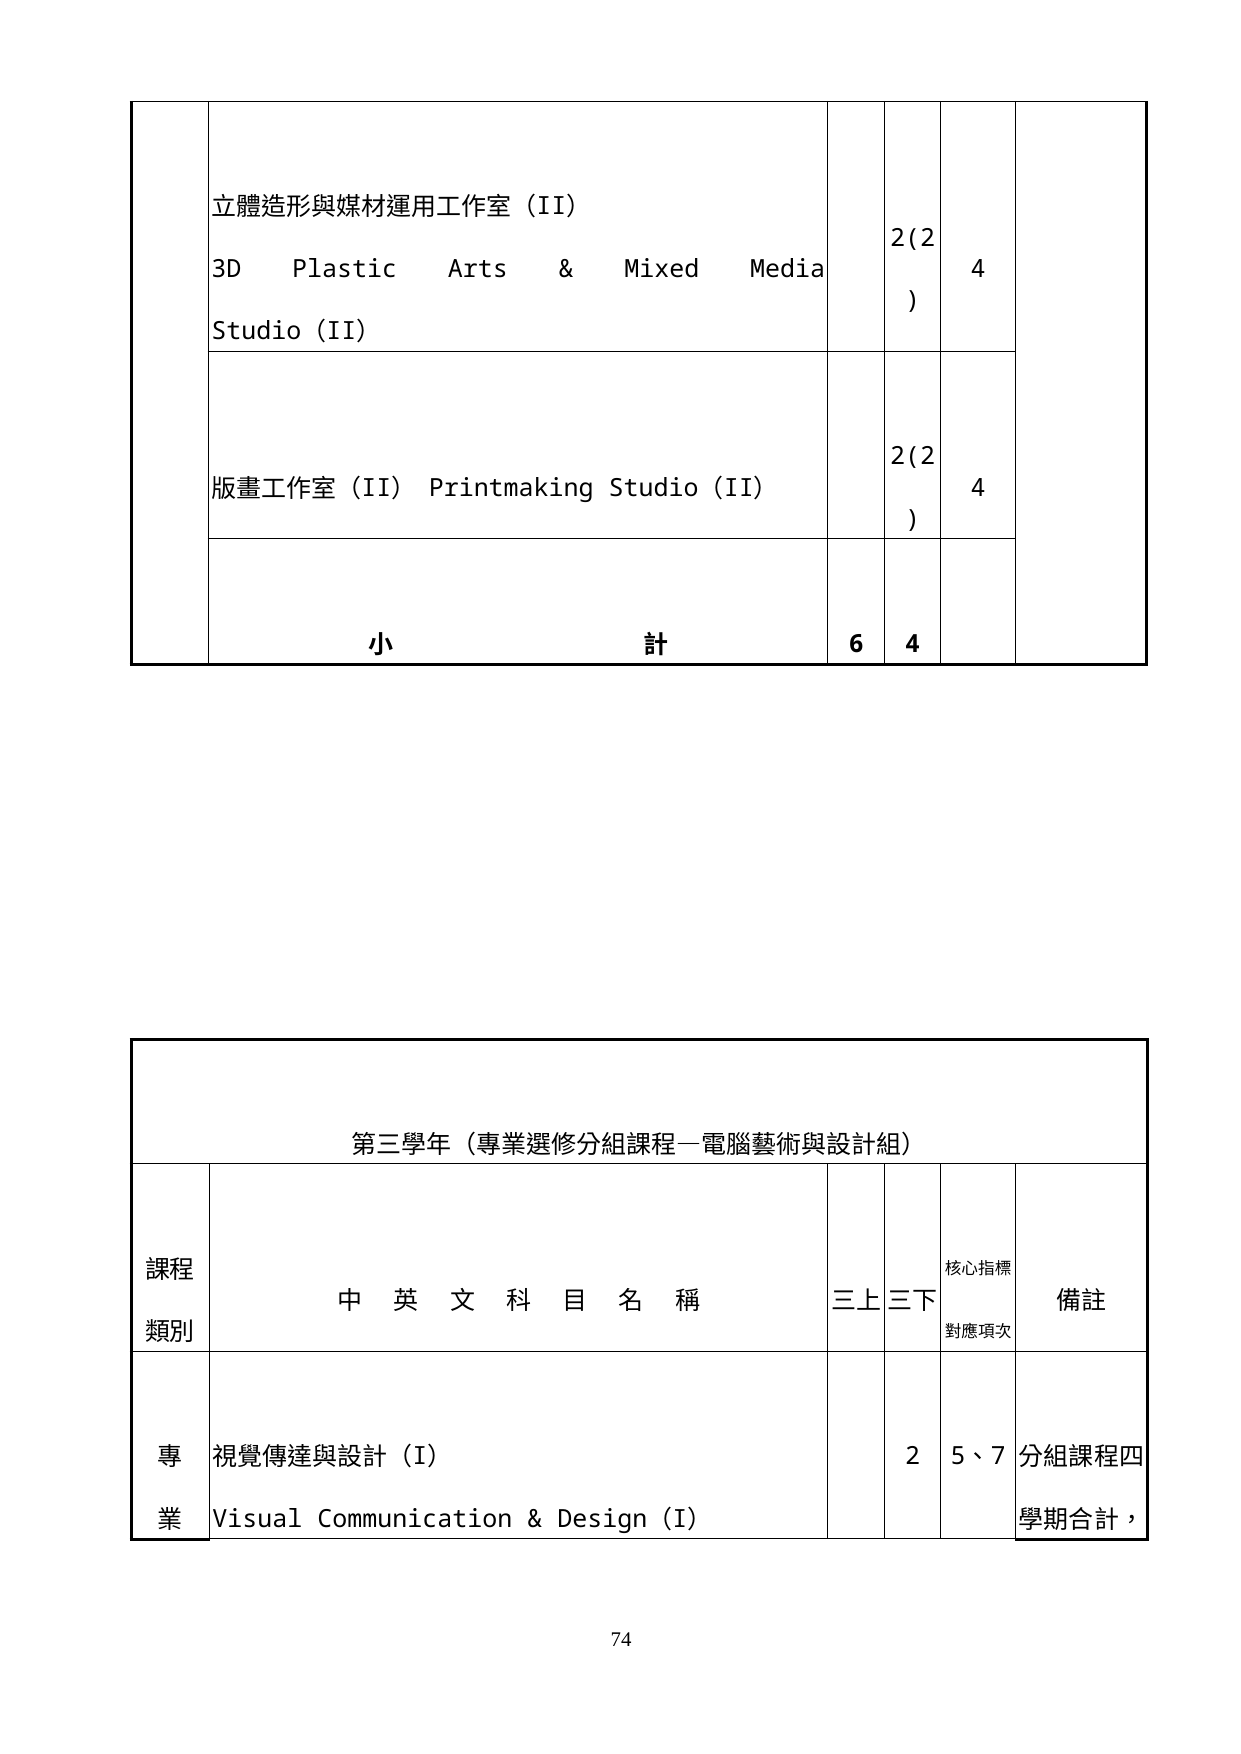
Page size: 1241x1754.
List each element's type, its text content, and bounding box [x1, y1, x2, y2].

table_cell 2 [885, 1352, 940, 1538]
table_cell 三下 [885, 1164, 940, 1351]
table_cell 4 [941, 352, 1015, 538]
table_cell 2(2) [885, 102, 940, 351]
table_cell [828, 102, 884, 351]
table_cell 立體造形與媒材運用工作室（II） 3D Plastic Arts & Mixed Media Studio（II） [209, 102, 827, 351]
table_cell 4 [885, 539, 940, 663]
table_cell 三上 [828, 1164, 884, 1351]
table_cell 小計 [209, 539, 827, 663]
table_cell 中英文科目名稱 [210, 1164, 827, 1351]
table_cell 6 [828, 539, 884, 663]
table_cell 分組課程四學期合計， [1016, 1352, 1146, 1538]
table_cell 5、7 [941, 1352, 1015, 1538]
table_cell [1016, 102, 1145, 663]
table_cell [941, 539, 1015, 663]
table_cell 課程 類別 [133, 1164, 209, 1351]
table_cell 核心指標對應項次 [941, 1164, 1015, 1351]
table_cell 版畫工作室（II） Printmaking Studio（II） [209, 352, 827, 538]
table_cell 4 [941, 102, 1015, 351]
table_cell 備註 [1016, 1164, 1146, 1351]
table_cell 2(2) [885, 352, 940, 538]
table_cell 專 業 [133, 1352, 209, 1538]
table_cell [133, 102, 208, 663]
table_cell [828, 1352, 884, 1538]
table_cell [828, 352, 884, 538]
table_cell 視覺傳達與設計（I） Visual Communication & Design（I） [210, 1352, 827, 1538]
table_header 第三學年（專業選修分組課程—電腦藝術與設計組） [133, 1041, 1146, 1163]
